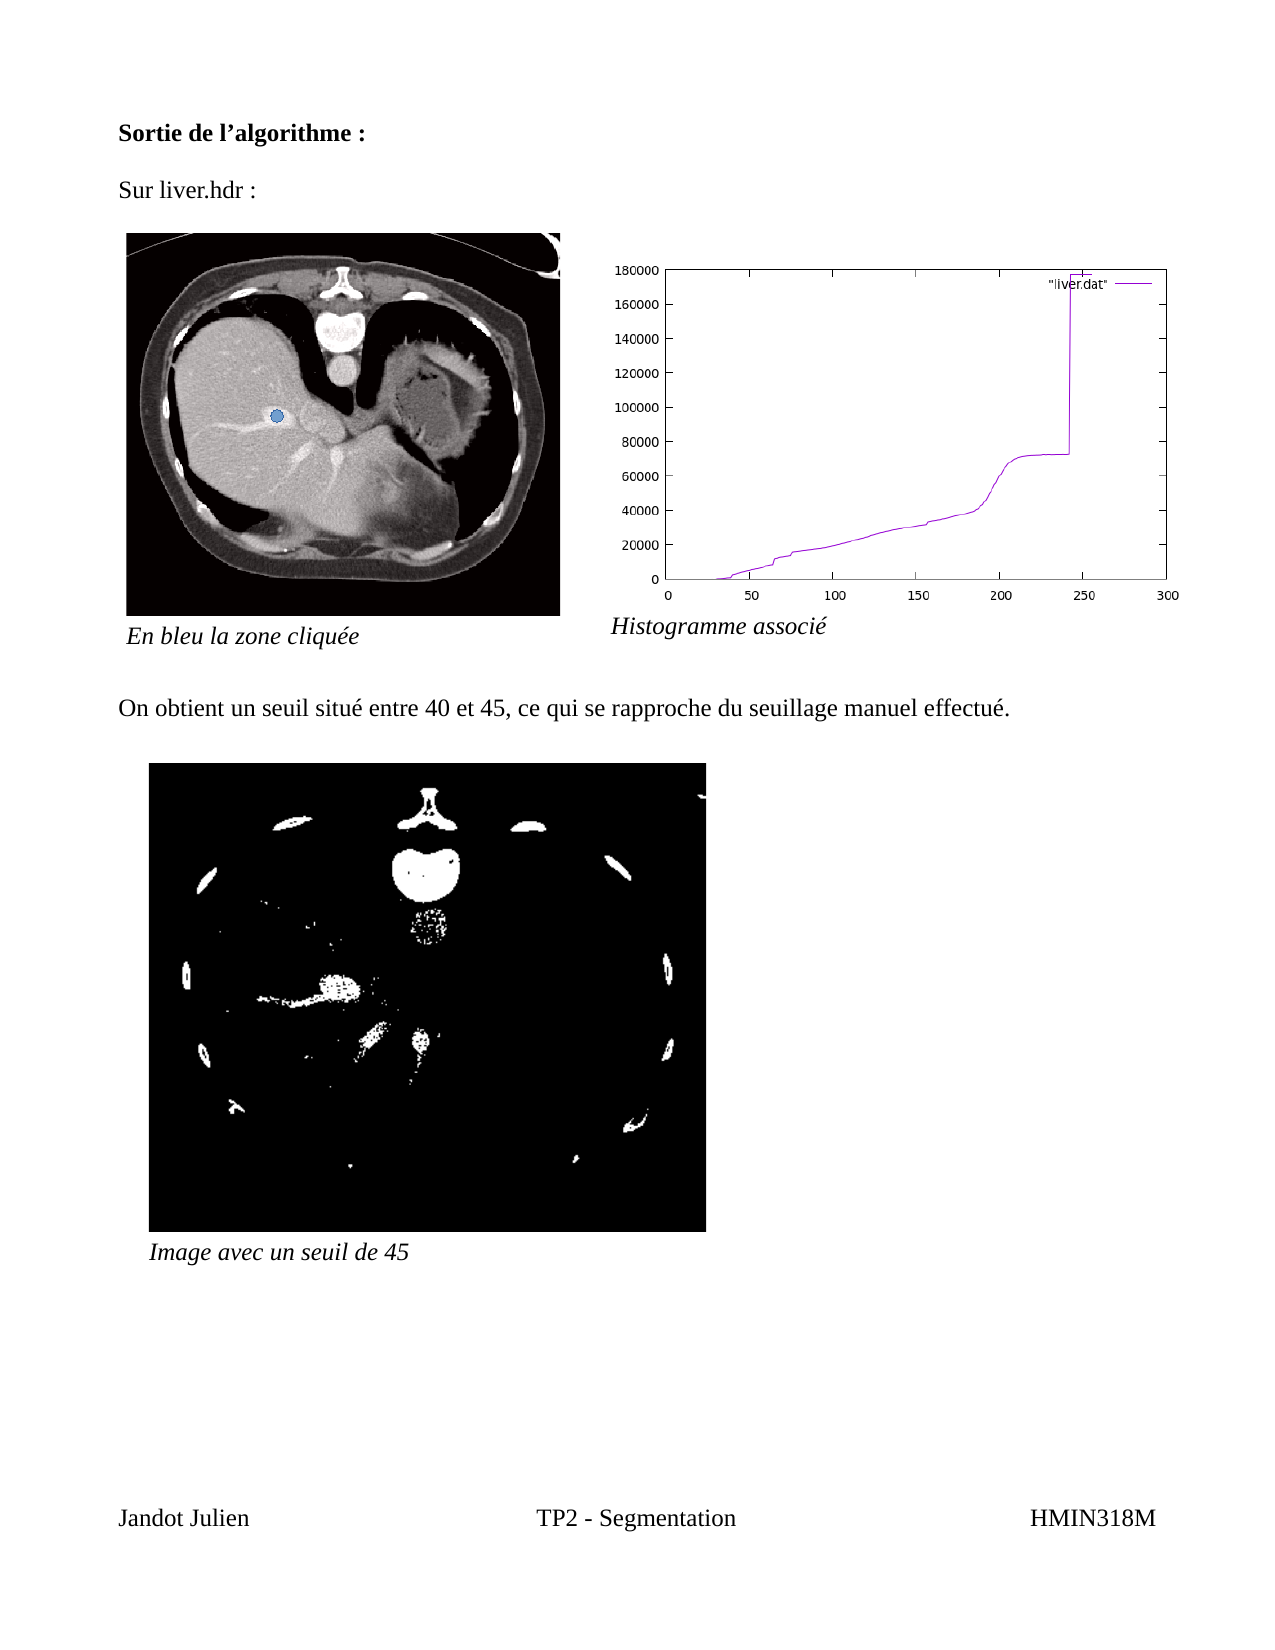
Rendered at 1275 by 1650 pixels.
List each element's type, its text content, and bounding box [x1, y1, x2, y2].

text Histogramme associé [611, 606, 1182, 639]
picture [126, 233, 561, 616]
text Sortie de l’algorithme : [118, 118, 1157, 147]
text Image avec un seuil de 45 [149, 1232, 706, 1266]
picture [148, 763, 707, 1232]
picture [610, 255, 1183, 606]
text On obtient un seuil situé entre 40 et 45, ce qui se rapproche du seuillage manuel effectué. [118, 693, 1157, 722]
text Sur liver.hdr : [118, 176, 1157, 204]
text En bleu la zone cliquée [126, 616, 560, 650]
